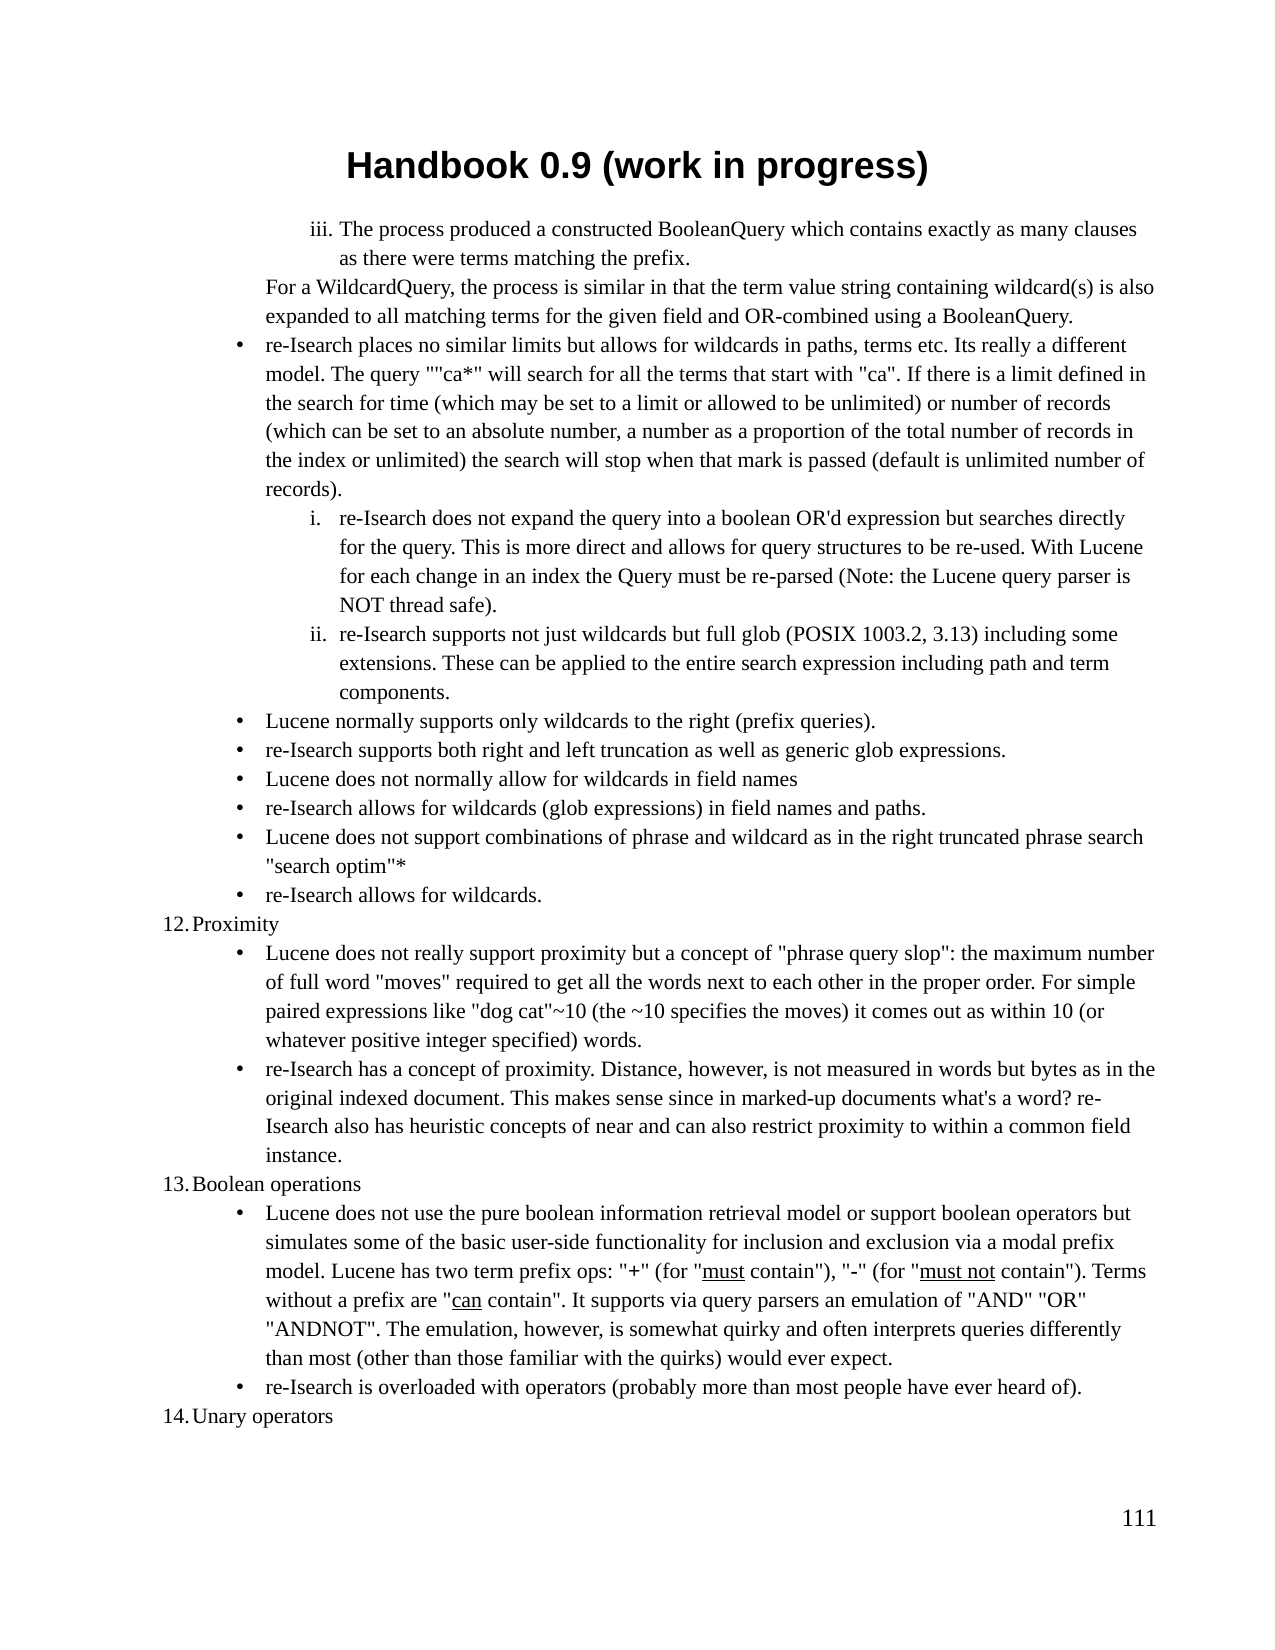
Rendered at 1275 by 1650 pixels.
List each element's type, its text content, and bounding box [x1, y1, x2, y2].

list Lucene normally supports only wildcards to the right (prefix queries). [236, 708, 1157, 733]
list Boolean operations [162, 1171, 1157, 1197]
list Lucene does not support combinations of phrase and wildcard as in the right truncated phrase search "search optim"* [236, 824, 1157, 878]
list re-Isearch does not expand the query into a boolean OR'd expression but searches directly for the query. This is more direct and allows for query structures to be re-used. With Lucene for each change in an index the Query must be re-parsed (Note: the Lucene query parser is NOT thread safe). [309, 505, 1157, 617]
list re-Isearch supports both right and left truncation as well as generic glob expressions. [236, 737, 1157, 762]
list Unary operators [162, 1403, 1157, 1428]
list For a WildcardQuery, the process is similar in that the term value string containing wildcard(s) is also expanded to all matching terms for the given field and OR-combined using a BooleanQuery. [236, 274, 1157, 328]
list Proximity [162, 911, 1157, 936]
list Lucene does not really support proximity but a concept of "phrase query slop": the maximum number of full word "moves" required to get all the words next to each other in the proper order. For simple paired expressions like "dog cat"~10 (the ~10 specifies the moves) it comes out as within 10 (or whatever positive integer specified) words. [236, 940, 1157, 1052]
list re-Isearch supports not just wildcards but full glob (POSIX 1003.2, 3.13) including some extensions. These can be applied to the entire search expression including path and term components. [309, 621, 1157, 704]
list re-Isearch is overloaded with operators (probably more than most people have ever heard of). [236, 1374, 1157, 1399]
list re-Isearch has a concept of proximity. Distance, however, is not measured in words but bytes as in the original indexed document. This makes sense since in marked-up documents what's a word? re-Isearch also has heuristic concepts of near and can also restrict proximity to within a common field instance. [236, 1056, 1157, 1168]
list Lucene does not normally allow for wildcards in field names [236, 766, 1157, 791]
list The process produced a constructed BooleanQuery which contains exactly as many clauses as there were terms matching the prefix. [309, 216, 1157, 270]
list Lucene does not use the pure boolean information retrieval model or support boolean operators but simulates some of the basic user-side functionality for inclusion and exclusion via a modal prefix model. Lucene has two term prefix ops: "+" (for "must contain"), "-" (for "must not contain"). Terms without a prefix are "can contain". It supports via query parsers an emulation of "AND" "OR" "ANDNOT". The emulation, however, is somewhat quirky and often interprets queries differently than most (other than those familiar with the quirks) would ever expect. [236, 1200, 1157, 1370]
list re-Isearch allows for wildcards. [236, 882, 1157, 907]
list re-Isearch allows for wildcards (glob expressions) in field names and paths. [236, 795, 1157, 820]
list re-Isearch places no similar limits but allows for wildcards in paths, terms etc. Its really a different model. The query ""ca*" will search for all the terms that start with "ca". If there is a limit defined in the search for time (which may be set to a limit or allowed to be unlimited) or number of records (which can be set to an absolute number, a number as a proportion of the total number of records in the index or unlimited) the search will stop when that mark is passed (default is unlimited number of records). [236, 332, 1157, 502]
